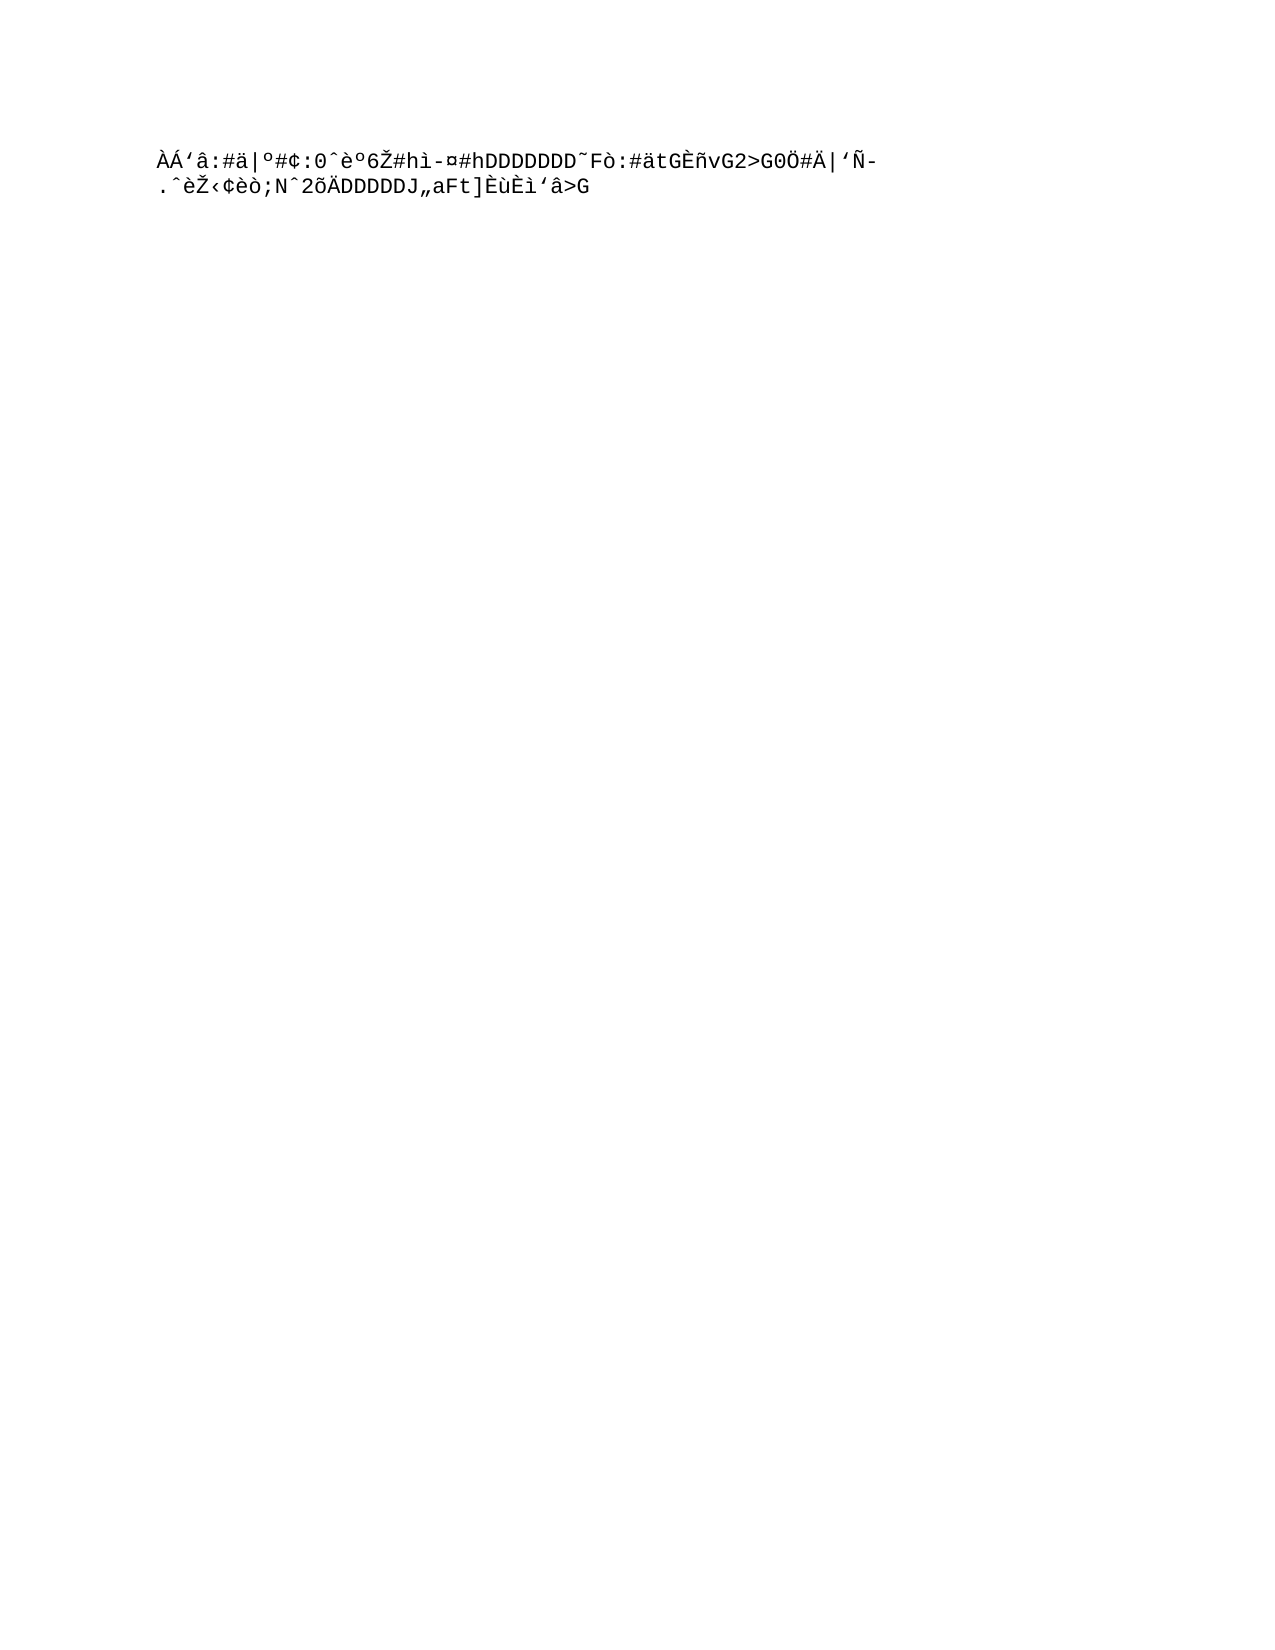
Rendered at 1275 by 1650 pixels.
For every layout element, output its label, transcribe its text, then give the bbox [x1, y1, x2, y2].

text ÀÁ‘â:#ä|º#¢:0ˆèº6Ž#hì-¤#hDDDDDDD˜Fò:#ätGÈñvG2>G0Ö#Ä|‘Ñ­.ˆèŽ‹¢èò;Nˆ2õÄDDDDDJ„aFt]ÈùÈì‘â>G [156, 150, 1118, 199]
